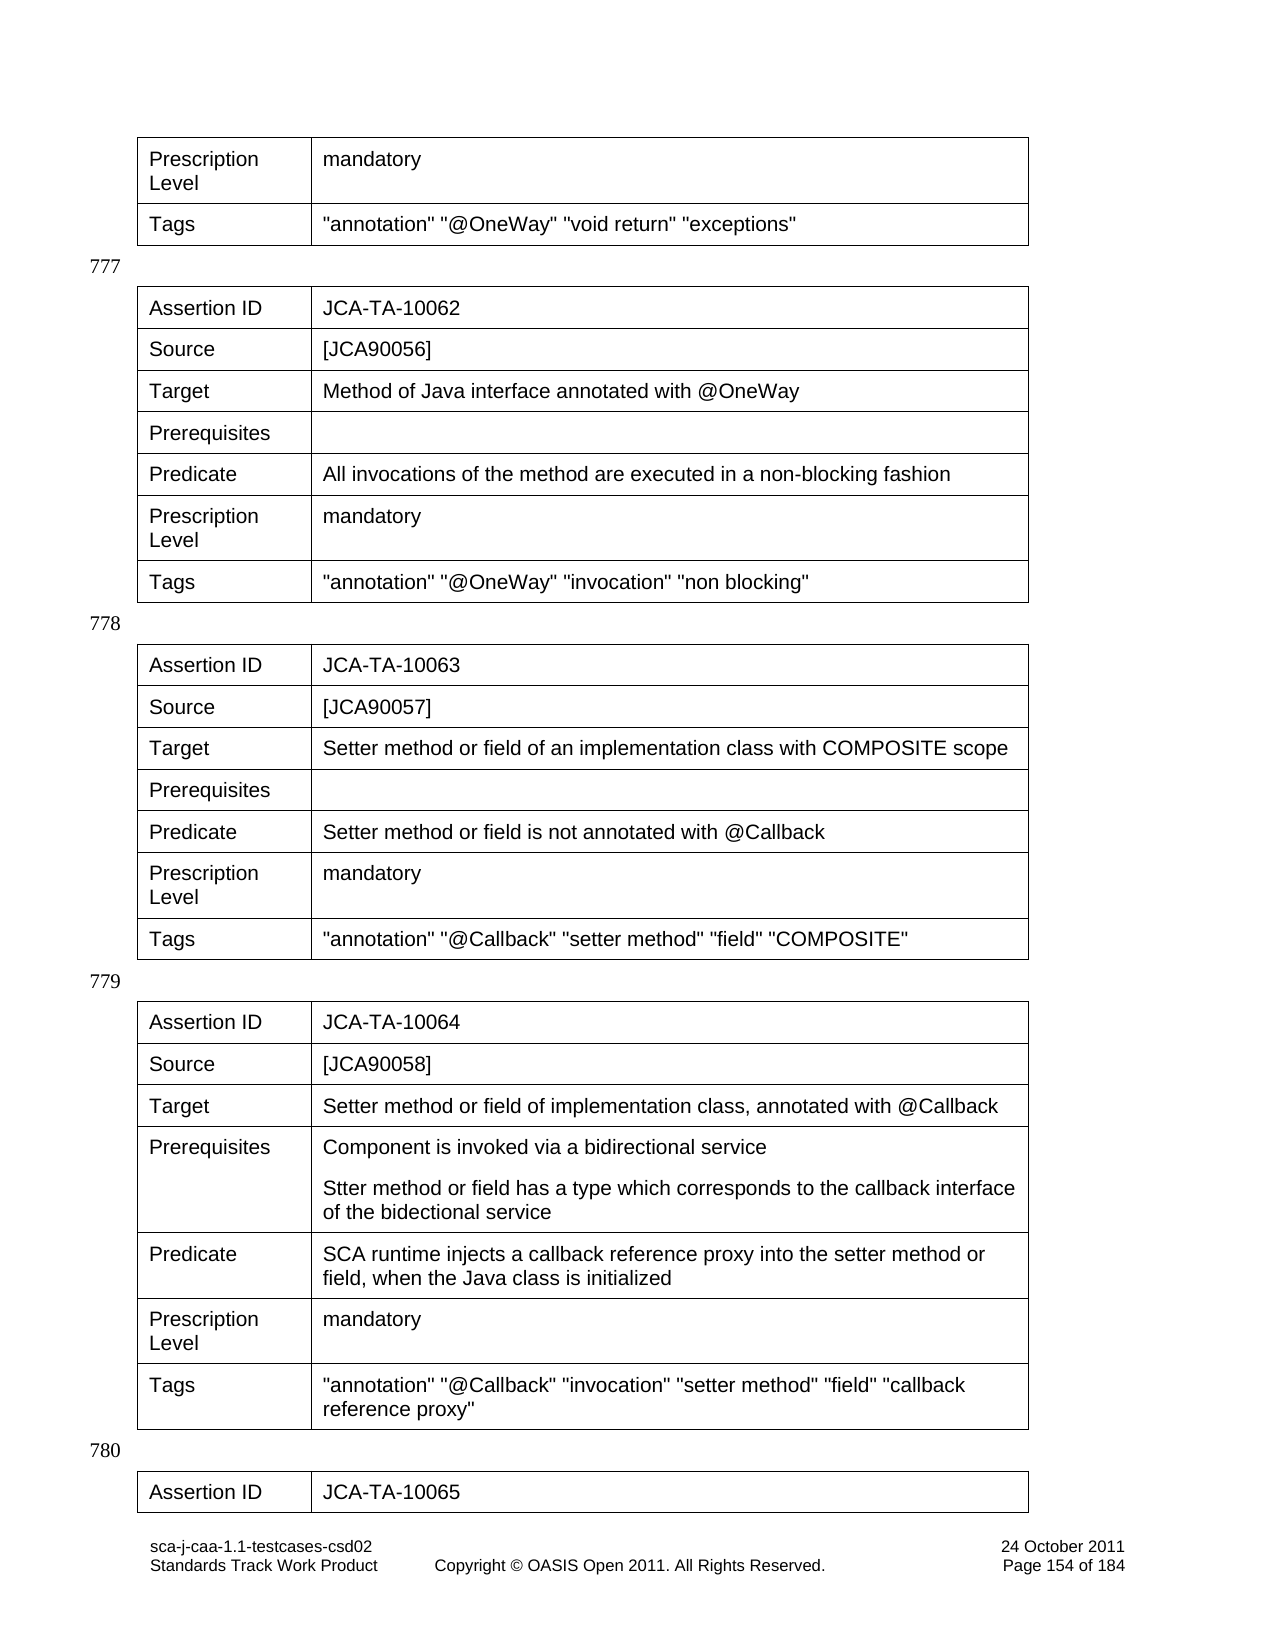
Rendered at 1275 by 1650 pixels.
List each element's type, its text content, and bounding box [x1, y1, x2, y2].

table_cell Prerequisites [138, 412, 311, 453]
table_cell Predicate [138, 811, 311, 852]
table_cell Component is invoked via a bidirectional service Stter method or field has a type which corresponds to the callback interface of the bidectional service [312, 1127, 1028, 1232]
table_cell Predicate [138, 454, 311, 494]
table_cell [JCA90058] [312, 1044, 1028, 1084]
table_cell Setter method or field of an implementation class with COMPOSITE scope [312, 728, 1028, 768]
table_cell [312, 412, 1028, 453]
table_cell Method of Java interface annotated with @OneWay [312, 371, 1028, 411]
table_cell Setter method or field is not annotated with @Callback [312, 811, 1028, 852]
table_cell "annotation" "@Callback" "invocation" "setter method" "field" "callback reference proxy" [312, 1364, 1028, 1429]
table_cell Source [138, 1044, 311, 1084]
table_cell mandatory [312, 1299, 1028, 1363]
table_cell Tags [138, 919, 311, 959]
table_cell Source [138, 329, 311, 369]
table_cell Prerequisites [138, 770, 311, 810]
table_cell [JCA90057] [312, 686, 1028, 727]
table_header JCA-TA-10062 [312, 287, 1028, 328]
table_header Assertion ID [138, 287, 311, 328]
table_cell Prescription Level [138, 138, 311, 203]
table_cell [312, 770, 1028, 810]
table_cell "annotation" "@OneWay" "void return" "exceptions" [312, 204, 1028, 244]
table_cell Tags [138, 204, 311, 244]
table_cell Source [138, 686, 311, 727]
table_header Assertion ID [138, 1002, 311, 1042]
table_cell Tags [138, 561, 311, 602]
table_cell Target [138, 1085, 311, 1126]
table_cell Prerequisites [138, 1127, 311, 1232]
table_header JCA-TA-10063 [312, 645, 1028, 685]
table_header JCA-TA-10064 [312, 1002, 1028, 1042]
table_cell Target [138, 371, 311, 411]
table_cell Predicate [138, 1233, 311, 1298]
table_cell mandatory [312, 496, 1028, 560]
table_cell Prescription Level [138, 1299, 311, 1363]
table_header Assertion ID [138, 645, 311, 685]
table_header JCA-TA-10065 [312, 1472, 1028, 1512]
table_cell SCA runtime injects a callback reference proxy into the setter method or field, when the Java class is initialized [312, 1233, 1028, 1298]
table_cell [JCA90056] [312, 329, 1028, 369]
table_cell "annotation" "@Callback" "setter method" "field" "COMPOSITE" [312, 919, 1028, 959]
table_cell All invocations of the method are executed in a non-blocking fashion [312, 454, 1028, 494]
table_header Assertion ID [138, 1472, 311, 1512]
table_cell "annotation" "@OneWay" "invocation" "non blocking" [312, 561, 1028, 602]
table_cell Prescription Level [138, 496, 311, 560]
table_cell mandatory [312, 138, 1028, 203]
table_cell mandatory [312, 853, 1028, 917]
table_cell Prescription Level [138, 853, 311, 917]
table_cell Tags [138, 1364, 311, 1429]
table_cell Target [138, 728, 311, 768]
table_cell Setter method or field of implementation class, annotated with @Callback [312, 1085, 1028, 1126]
